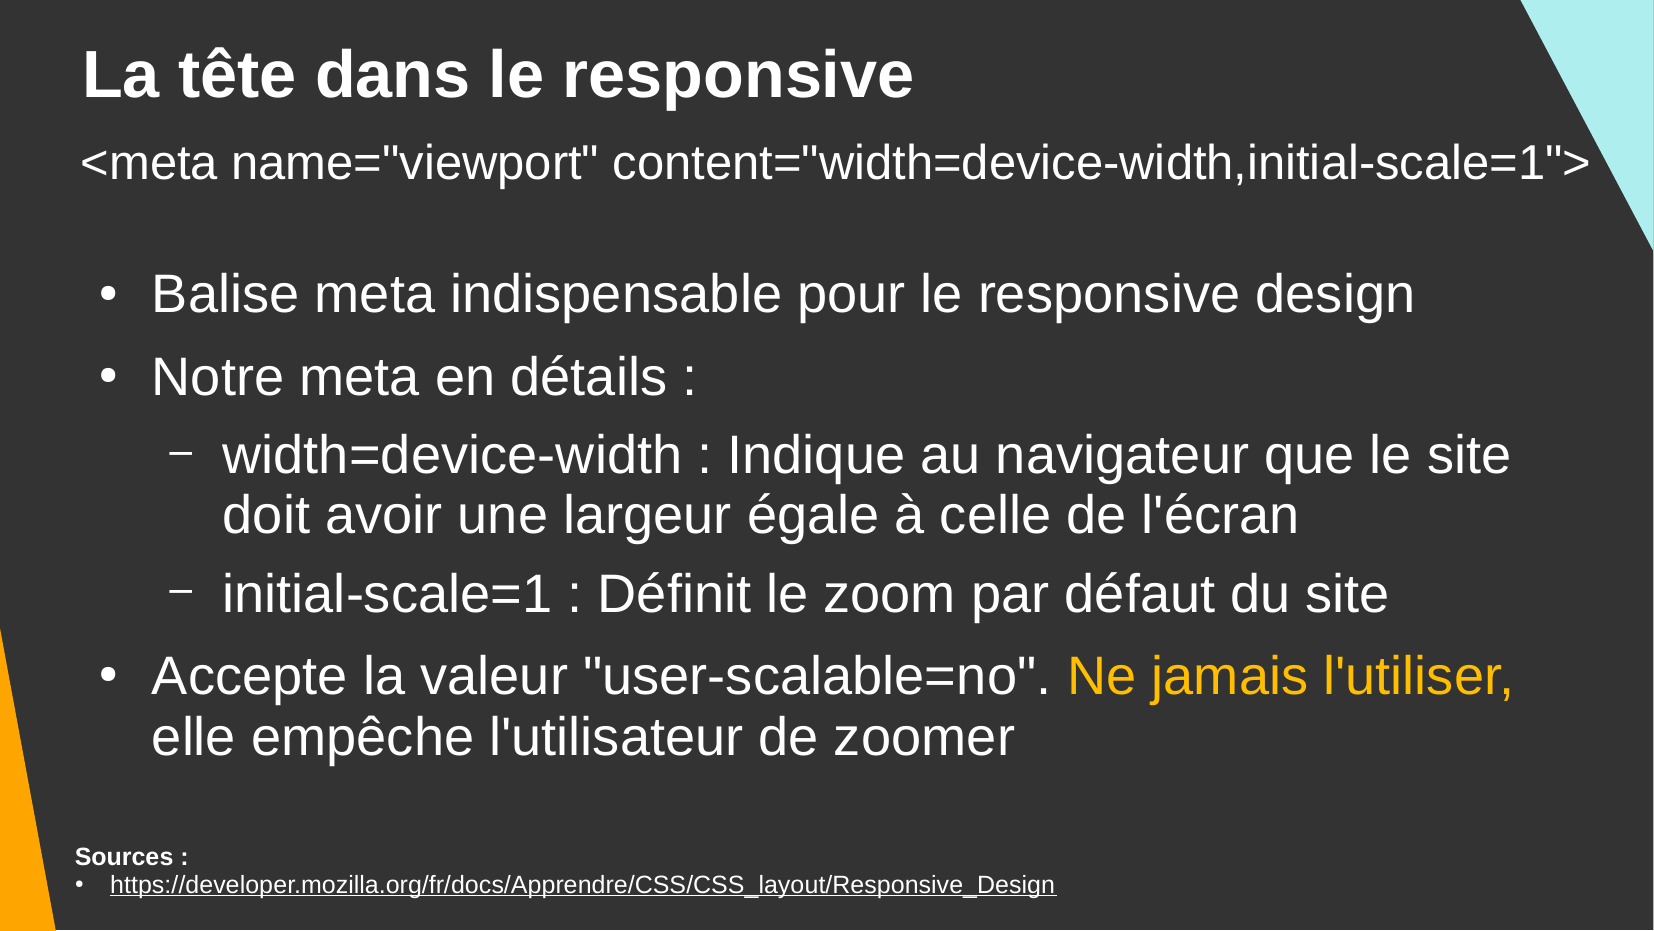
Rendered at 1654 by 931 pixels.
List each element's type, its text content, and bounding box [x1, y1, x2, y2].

list <meta name="viewport" content="width=device-width,initial-scale=1"> [80, 135, 1605, 240]
list Balise meta indispensable pour le responsive design Notre meta en détails : width=device-width : Indique au navigateur que le site doit avoir une largeur égale à celle de l'écran initial-scale=1 : Définit le zoom par défaut du site Accepte la valeur "user-scalable=no". Ne jamais l'utiliser, elle empêche l'utilisateur de zoomer [80, 263, 1605, 780]
text_box [0, 628, 56, 931]
text_box Sources : https://developer.mozilla.org/fr/docs/Apprendre/CSS/CSS_layout/Responsive_Design [60, 835, 1546, 907]
text_box [1520, 0, 1654, 253]
title La tête dans le responsive [82, 37, 1571, 112]
